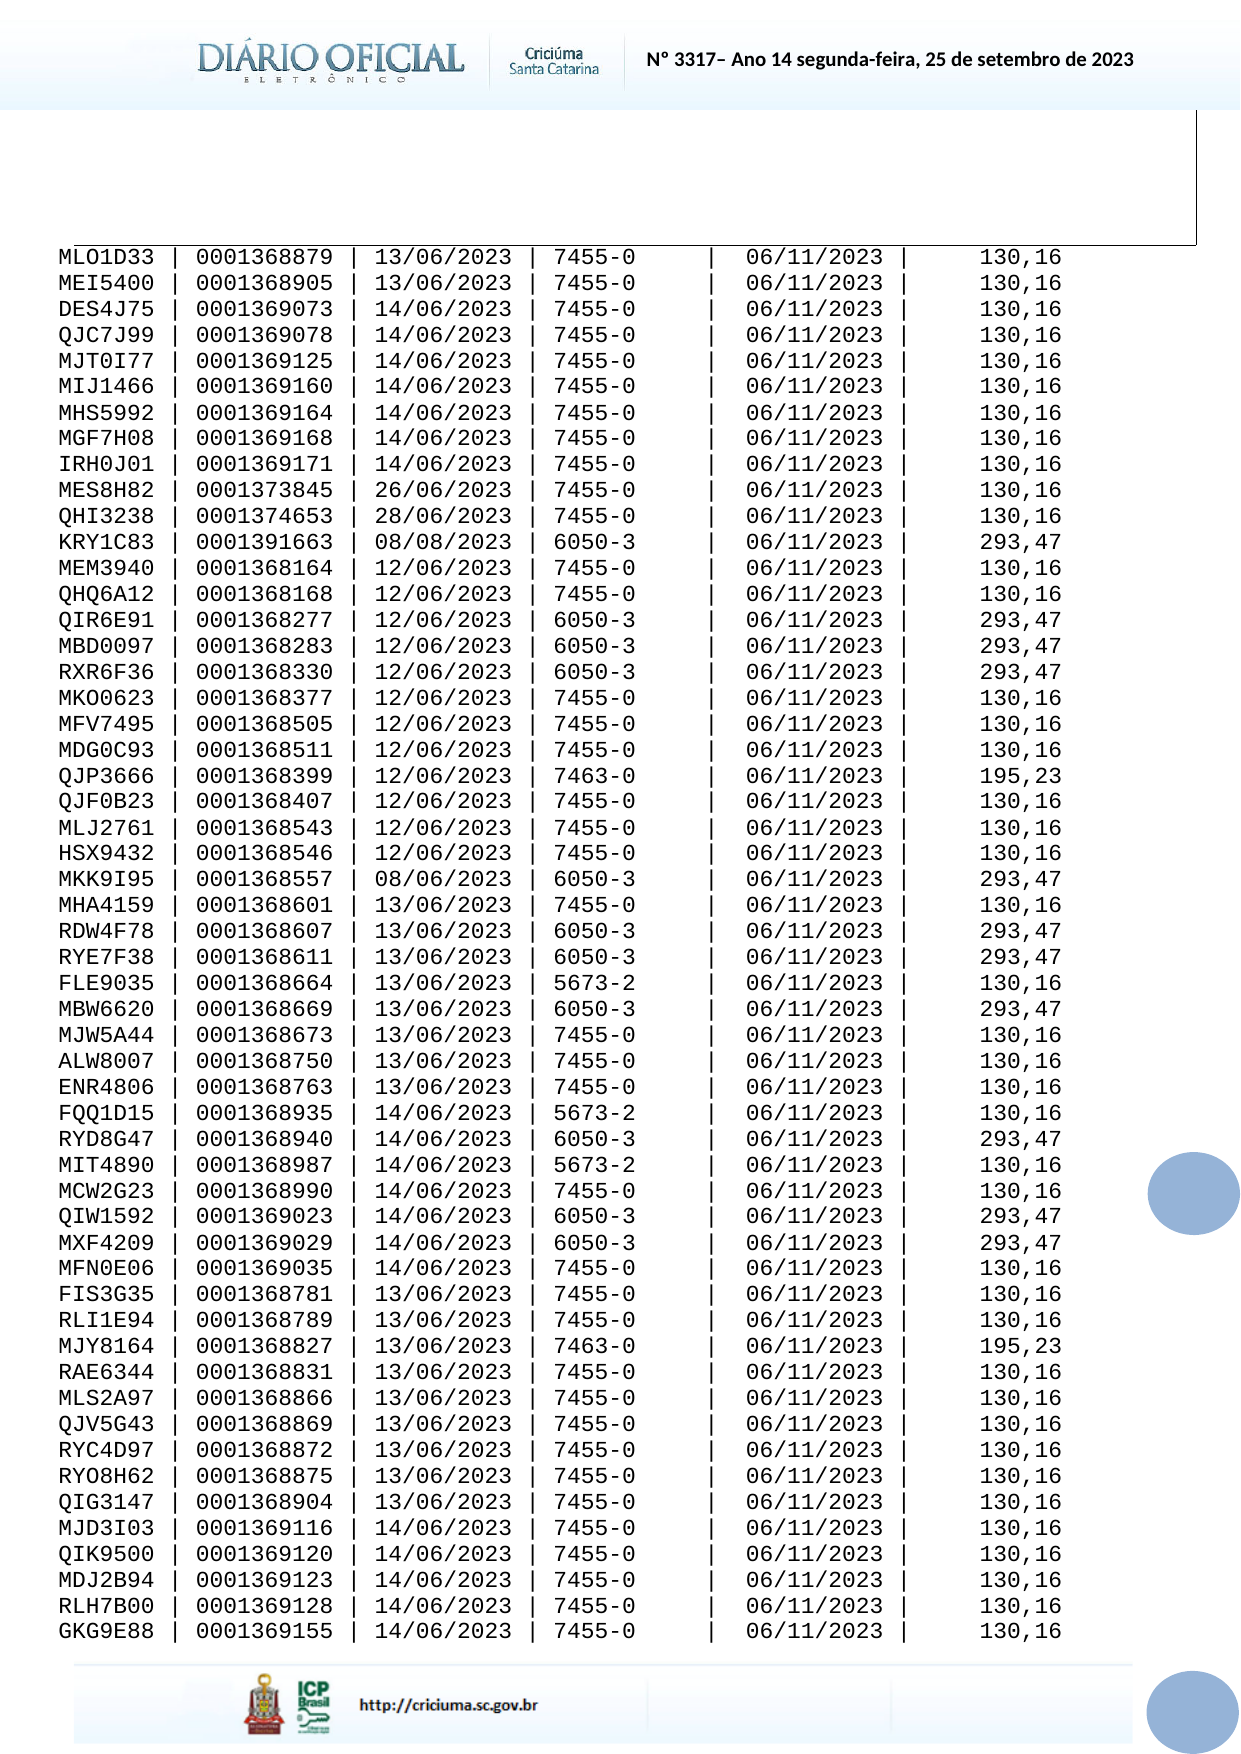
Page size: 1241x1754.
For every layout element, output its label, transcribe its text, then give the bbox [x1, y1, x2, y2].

text ENR4806 | 0001368763 | 13/06/2023 | 7455-0 | 06/11/2023 | 130,16 [44, 1075, 1196, 1101]
text FIS3G35 | 0001368781 | 13/06/2023 | 7455-0 | 06/11/2023 | 130,16 [44, 1283, 1196, 1309]
text QJF0B23 | 0001368407 | 12/06/2023 | 7455-0 | 06/11/2023 | 130,16 [44, 790, 1196, 816]
text MLS2A97 | 0001368866 | 13/06/2023 | 7455-0 | 06/11/2023 | 130,16 [44, 1386, 1196, 1412]
text HSX9432 | 0001368546 | 12/06/2023 | 7455-0 | 06/11/2023 | 130,16 [44, 842, 1196, 868]
text MCW2G23 | 0001368990 | 14/06/2023 | 7455-0 | 06/11/2023 | 130,16 [44, 1179, 1150, 1205]
text RYC4D97 | 0001368872 | 13/06/2023 | 7455-0 | 06/11/2023 | 130,16 [44, 1438, 1196, 1464]
text MFV7495 | 0001368505 | 12/06/2023 | 7455-0 | 06/11/2023 | 130,16 [44, 712, 1196, 738]
text QHQ6A12 | 0001368168 | 12/06/2023 | 7455-0 | 06/11/2023 | 130,16 [44, 582, 1196, 608]
text QIR6E91 | 0001368277 | 12/06/2023 | 6050-3 | 06/11/2023 | 293,47 [44, 608, 1196, 634]
text RAE6344 | 0001368831 | 13/06/2023 | 7455-0 | 06/11/2023 | 130,16 [44, 1361, 1196, 1386]
text MXF4209 | 0001369029 | 14/06/2023 | 6050-3 | 06/11/2023 | 293,47 [44, 1231, 1196, 1257]
text MEI5400 | 0001368905 | 13/06/2023 | 7455-0 | 06/11/2023 | 130,16 [44, 271, 1196, 297]
text RYD8G47 | 0001368940 | 14/06/2023 | 6050-3 | 06/11/2023 | 293,47 [44, 1127, 1196, 1153]
text RLH7B00 | 0001369128 | 14/06/2023 | 7455-0 | 06/11/2023 | 130,16 [44, 1594, 1196, 1620]
text DES4J75 | 0001369073 | 14/06/2023 | 7455-0 | 06/11/2023 | 130,16 [44, 297, 1196, 323]
text MJW5A44 | 0001368673 | 13/06/2023 | 7455-0 | 06/11/2023 | 130,16 [44, 1023, 1196, 1049]
text MKO0623 | 0001368377 | 12/06/2023 | 7455-0 | 06/11/2023 | 130,16 [44, 686, 1196, 712]
text RLI1E94 | 0001368789 | 13/06/2023 | 7455-0 | 06/11/2023 | 130,16 [44, 1309, 1196, 1334]
text QIW1592 | 0001369023 | 14/06/2023 | 6050-3 | 06/11/2023 | 293,47 [44, 1205, 1171, 1231]
text MFN0E06 | 0001369035 | 14/06/2023 | 7455-0 | 06/11/2023 | 130,16 [44, 1257, 1196, 1283]
text MKK9I95 | 0001368557 | 08/06/2023 | 6050-3 | 06/11/2023 | 293,47 [44, 868, 1196, 894]
text QHI3238 | 0001374653 | 28/06/2023 | 7455-0 | 06/11/2023 | 130,16 [44, 504, 1196, 531]
text QJP3666 | 0001368399 | 12/06/2023 | 7463-0 | 06/11/2023 | 195,23 [44, 764, 1196, 790]
text GKG9E88 | 0001369155 | 14/06/2023 | 7455-0 | 06/11/2023 | 130,16 [44, 1620, 1196, 1646]
text QJC7J99 | 0001369078 | 14/06/2023 | 7455-0 | 06/11/2023 | 130,16 [44, 323, 1196, 349]
text QJV5G43 | 0001368869 | 13/06/2023 | 7455-0 | 06/11/2023 | 130,16 [44, 1412, 1196, 1438]
text MBW6620 | 0001368669 | 13/06/2023 | 6050-3 | 06/11/2023 | 293,47 [44, 997, 1196, 1023]
text MGF7H08 | 0001369168 | 14/06/2023 | 7455-0 | 06/11/2023 | 130,16 [44, 427, 1196, 453]
text ALW8007 | 0001368750 | 13/06/2023 | 7455-0 | 06/11/2023 | 130,16 [44, 1049, 1196, 1075]
text MHS5992 | 0001369164 | 14/06/2023 | 7455-0 | 06/11/2023 | 130,16 [44, 401, 1196, 427]
text QIG3147 | 0001368904 | 13/06/2023 | 7455-0 | 06/11/2023 | 130,16 [44, 1490, 1196, 1516]
text RYO8H62 | 0001368875 | 13/06/2023 | 7455-0 | 06/11/2023 | 130,16 [44, 1464, 1196, 1490]
text MLJ2761 | 0001368543 | 12/06/2023 | 7455-0 | 06/11/2023 | 130,16 [44, 816, 1196, 842]
text MIJ1466 | 0001369160 | 14/06/2023 | 7455-0 | 06/11/2023 | 130,16 [44, 375, 1196, 401]
text MBD0097 | 0001368283 | 12/06/2023 | 6050-3 | 06/11/2023 | 293,47 [44, 634, 1196, 660]
text IRH0J01 | 0001369171 | 14/06/2023 | 7455-0 | 06/11/2023 | 130,16 [44, 453, 1196, 479]
text FQQ1D15 | 0001368935 | 14/06/2023 | 5673-2 | 06/11/2023 | 130,16 [44, 1101, 1196, 1127]
text MJY8164 | 0001368827 | 13/06/2023 | 7463-0 | 06/11/2023 | 195,23 [44, 1334, 1196, 1361]
text QIK9500 | 0001369120 | 14/06/2023 | 7455-0 | 06/11/2023 | 130,16 [44, 1542, 1196, 1568]
text KRY1C83 | 0001391663 | 08/08/2023 | 6050-3 | 06/11/2023 | 293,47 [44, 531, 1196, 556]
text MIT4890 | 0001368987 | 14/06/2023 | 5673-2 | 06/11/2023 | 130,16 [44, 1153, 1180, 1179]
text FLE9035 | 0001368664 | 13/06/2023 | 5673-2 | 06/11/2023 | 130,16 [44, 971, 1196, 997]
text MDG0C93 | 0001368511 | 12/06/2023 | 7455-0 | 06/11/2023 | 130,16 [44, 738, 1196, 764]
text MES8H82 | 0001373845 | 26/06/2023 | 7455-0 | 06/11/2023 | 130,16 [44, 479, 1196, 504]
text MJD3I03 | 0001369116 | 14/06/2023 | 7455-0 | 06/11/2023 | 130,16 [44, 1516, 1196, 1542]
text MJT0I77 | 0001369125 | 14/06/2023 | 7455-0 | 06/11/2023 | 130,16 [44, 349, 1196, 375]
text RYE7F38 | 0001368611 | 13/06/2023 | 6050-3 | 06/11/2023 | 293,47 [44, 946, 1196, 971]
text MDJ2B94 | 0001369123 | 14/06/2023 | 7455-0 | 06/11/2023 | 130,16 [44, 1568, 1196, 1594]
text MHA4159 | 0001368601 | 13/06/2023 | 7455-0 | 06/11/2023 | 130,16 [44, 894, 1196, 919]
text MEM3940 | 0001368164 | 12/06/2023 | 7455-0 | 06/11/2023 | 130,16 [44, 556, 1196, 582]
text MLO1D33 | 0001368879 | 13/06/2023 | 7455-0 | 06/11/2023 | 130,16 [44, 245, 1196, 271]
text RXR6F36 | 0001368330 | 12/06/2023 | 6050-3 | 06/11/2023 | 293,47 [44, 660, 1196, 686]
text RDW4F78 | 0001368607 | 13/06/2023 | 6050-3 | 06/11/2023 | 293,47 [44, 919, 1196, 946]
